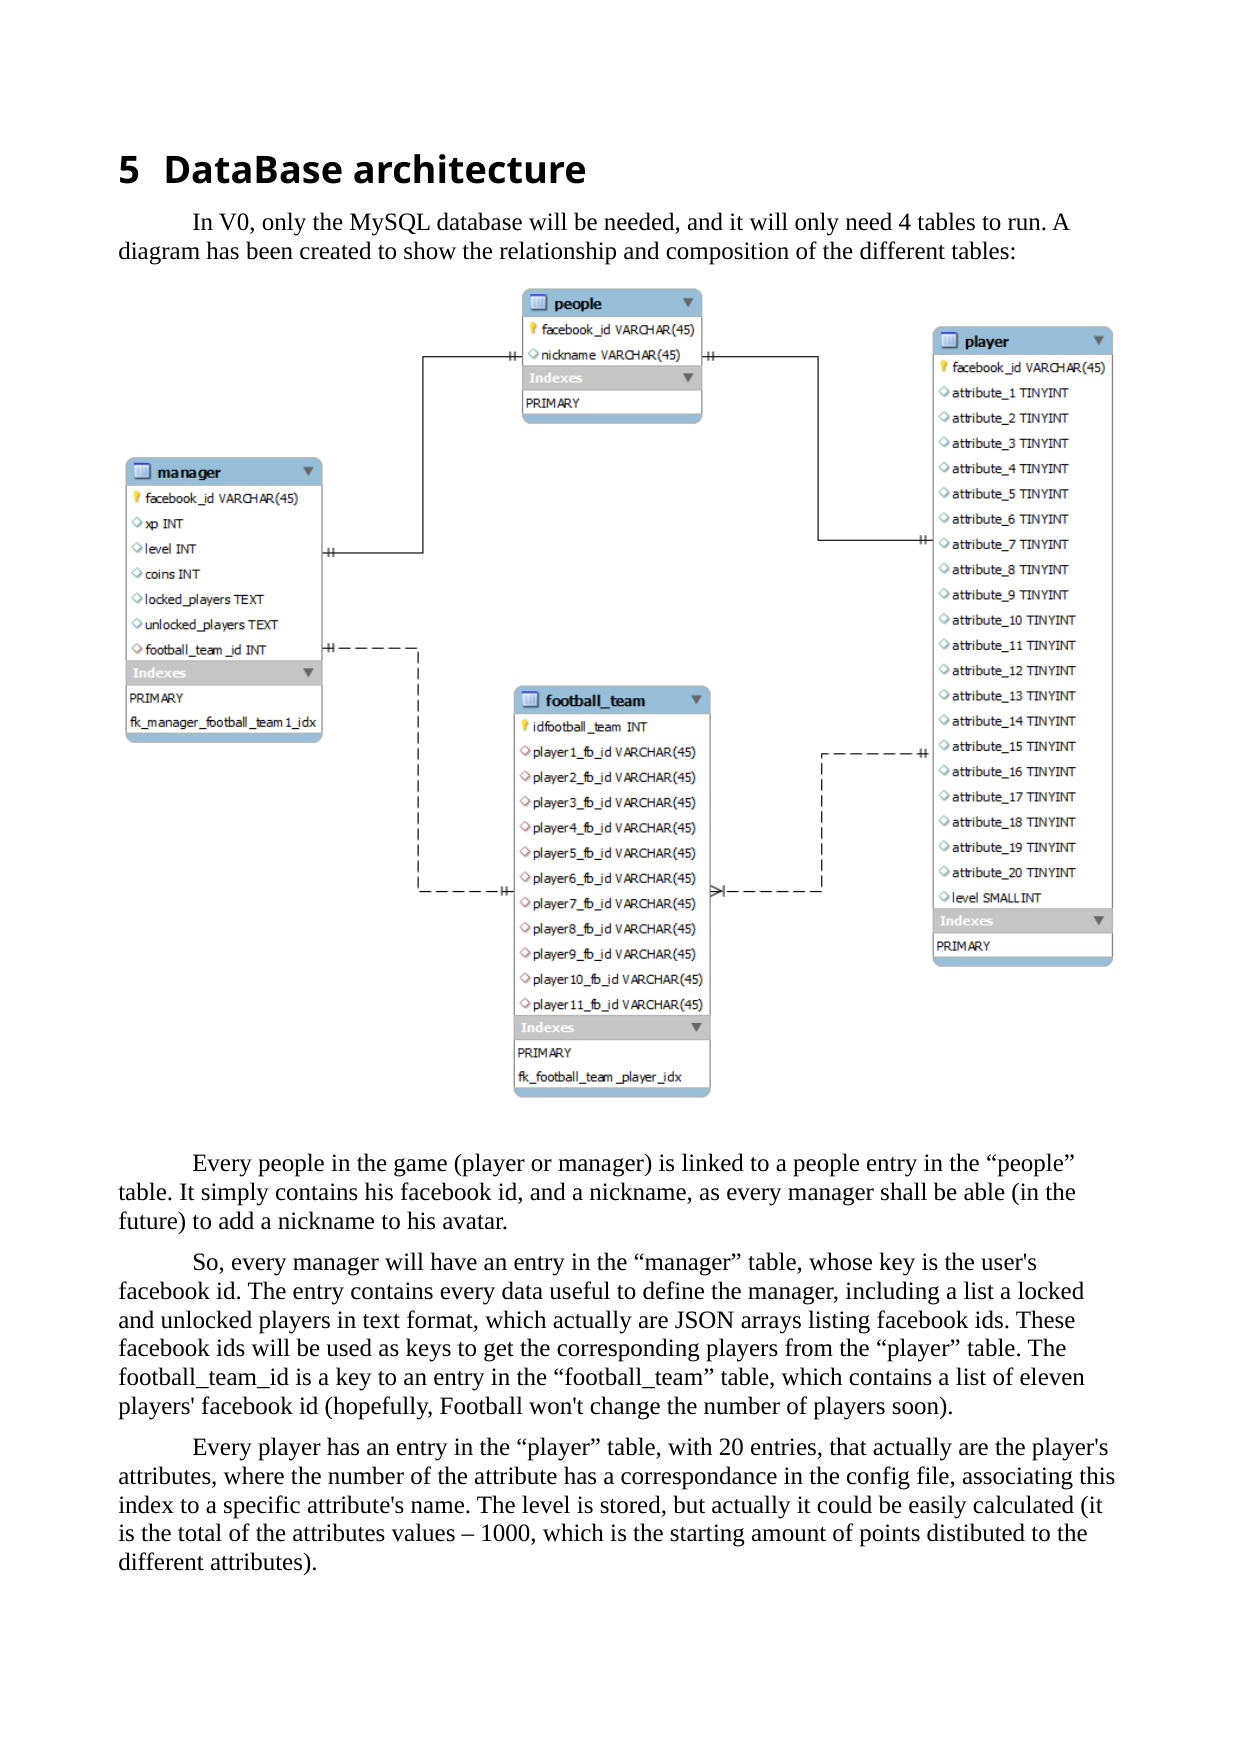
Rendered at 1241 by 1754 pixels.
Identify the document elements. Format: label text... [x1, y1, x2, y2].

picture [115, 277, 1125, 1108]
text In V0, only the MySQL database will be needed, and it will only need 4 tables to run. A diagram has been created to show the relationship and composition of the different tables: [118, 207, 1122, 265]
text So, every manager will have an entry in the “manager” table, whose key is the user's facebook id. The entry contains every data useful to define the manager, including a list a locked and unlocked players in text format, which actually are JSON arrays listing facebook ids. These facebook ids will be used as keys to get the corresponding players from the “player” table. The football_team_id is a key to an entry in the “football_team” table, which contains a list of eleven players' facebook id (hopefully, Football won't change the number of players soon). [118, 1247, 1122, 1420]
text Every player has an entry in the “player” table, with 20 entries, that actually are the player's attributes, where the number of the attribute has a correspondance in the config file, associating this index to a specific attribute's name. The level is stored, but actually it could be easily calculated (it is the total of the attributes values – 1000, which is the starting amount of points distibuted to the different attributes). [118, 1432, 1122, 1576]
subtitle DataBase architecture [118, 143, 1122, 195]
text Every people in the game (player or manager) is linked to a people entry in the “people” table. It simply contains his facebook id, and a nickname, as every manager shall be able (in the future) to add a nickname to his avatar. [118, 1148, 1122, 1235]
